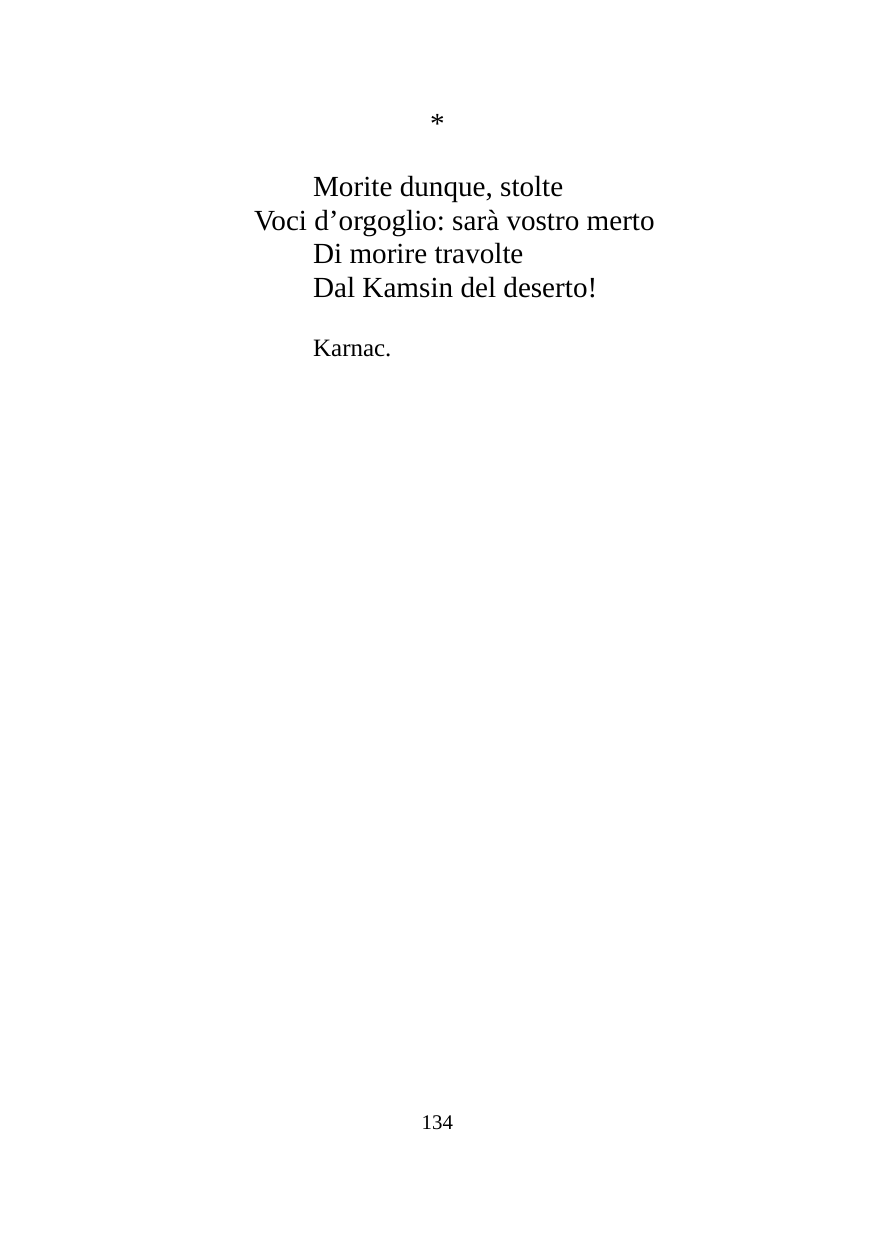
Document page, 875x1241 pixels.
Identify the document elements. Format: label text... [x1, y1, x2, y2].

text Morite dunque, stolte [313, 169, 768, 203]
text * [106, 106, 768, 140]
text Voci d’orgoglio: sarà vostro merto [254, 203, 768, 236]
text Karnac. [313, 333, 768, 362]
text Di morire travolte [313, 236, 768, 270]
text Dal Kamsin del deserto! [313, 270, 768, 303]
